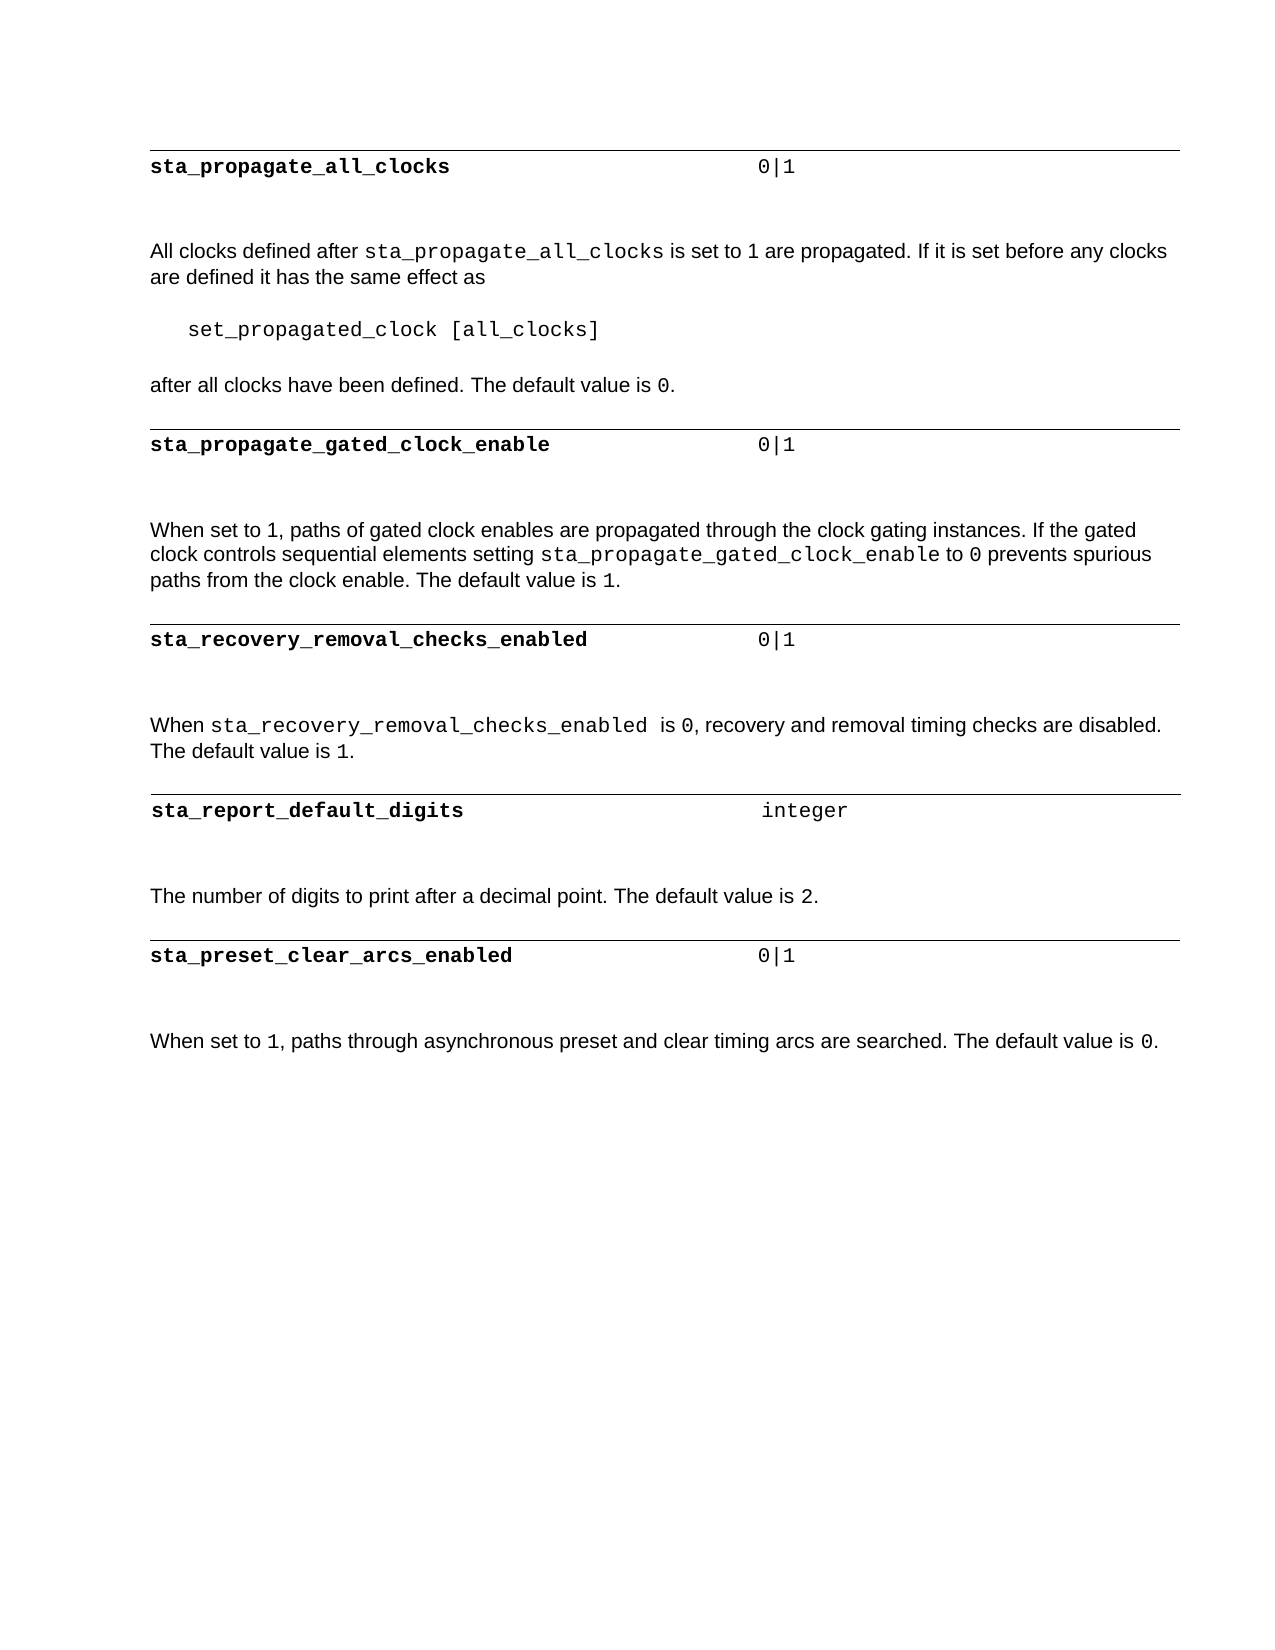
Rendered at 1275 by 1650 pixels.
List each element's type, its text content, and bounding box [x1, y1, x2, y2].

table_header 0|1 [758, 625, 1180, 683]
table_header sta_propagate_gated_clock_enable [150, 430, 758, 488]
text All clocks defined after sta_propagate_all_clocks is set to 1 are propagated. If it is set before any clocks are defined it has the same effect as [150, 239, 1180, 289]
table_header sta_propagate_all_clocks [150, 151, 758, 209]
table_header 0|1 [758, 430, 1180, 488]
table_header 0|1 [758, 151, 1180, 209]
text set_propagated_clock [all_clocks] [187, 319, 1180, 343]
table_header sta_recovery_removal_checks_enabled [150, 625, 758, 683]
table_header sta_preset_clear_arcs_enabled [150, 941, 758, 999]
text When sta_recovery_removal_checks_enabled is 0, recovery and removal timing checks are disabled. The default value is 1. [150, 713, 1180, 764]
table_header sta_report_default_digits [151, 795, 761, 854]
text after all clocks have been defined. The default value is 0. [150, 373, 1180, 398]
table_header integer [761, 795, 1181, 854]
text When set to 1, paths through asynchronous preset and clear timing arcs are searched. The default value is 0. [150, 1029, 1180, 1054]
text When set to 1, paths of gated clock enables are propagated through the clock gating instances. If the gated clock controls sequential elements setting sta_propagate_gated_clock_enable to 0 prevents spurious paths from the clock enable. The default value is 1. [150, 518, 1180, 593]
table_header 0|1 [758, 941, 1180, 999]
text The number of digits to print after a decimal point. The default value is 2. [150, 884, 1180, 909]
